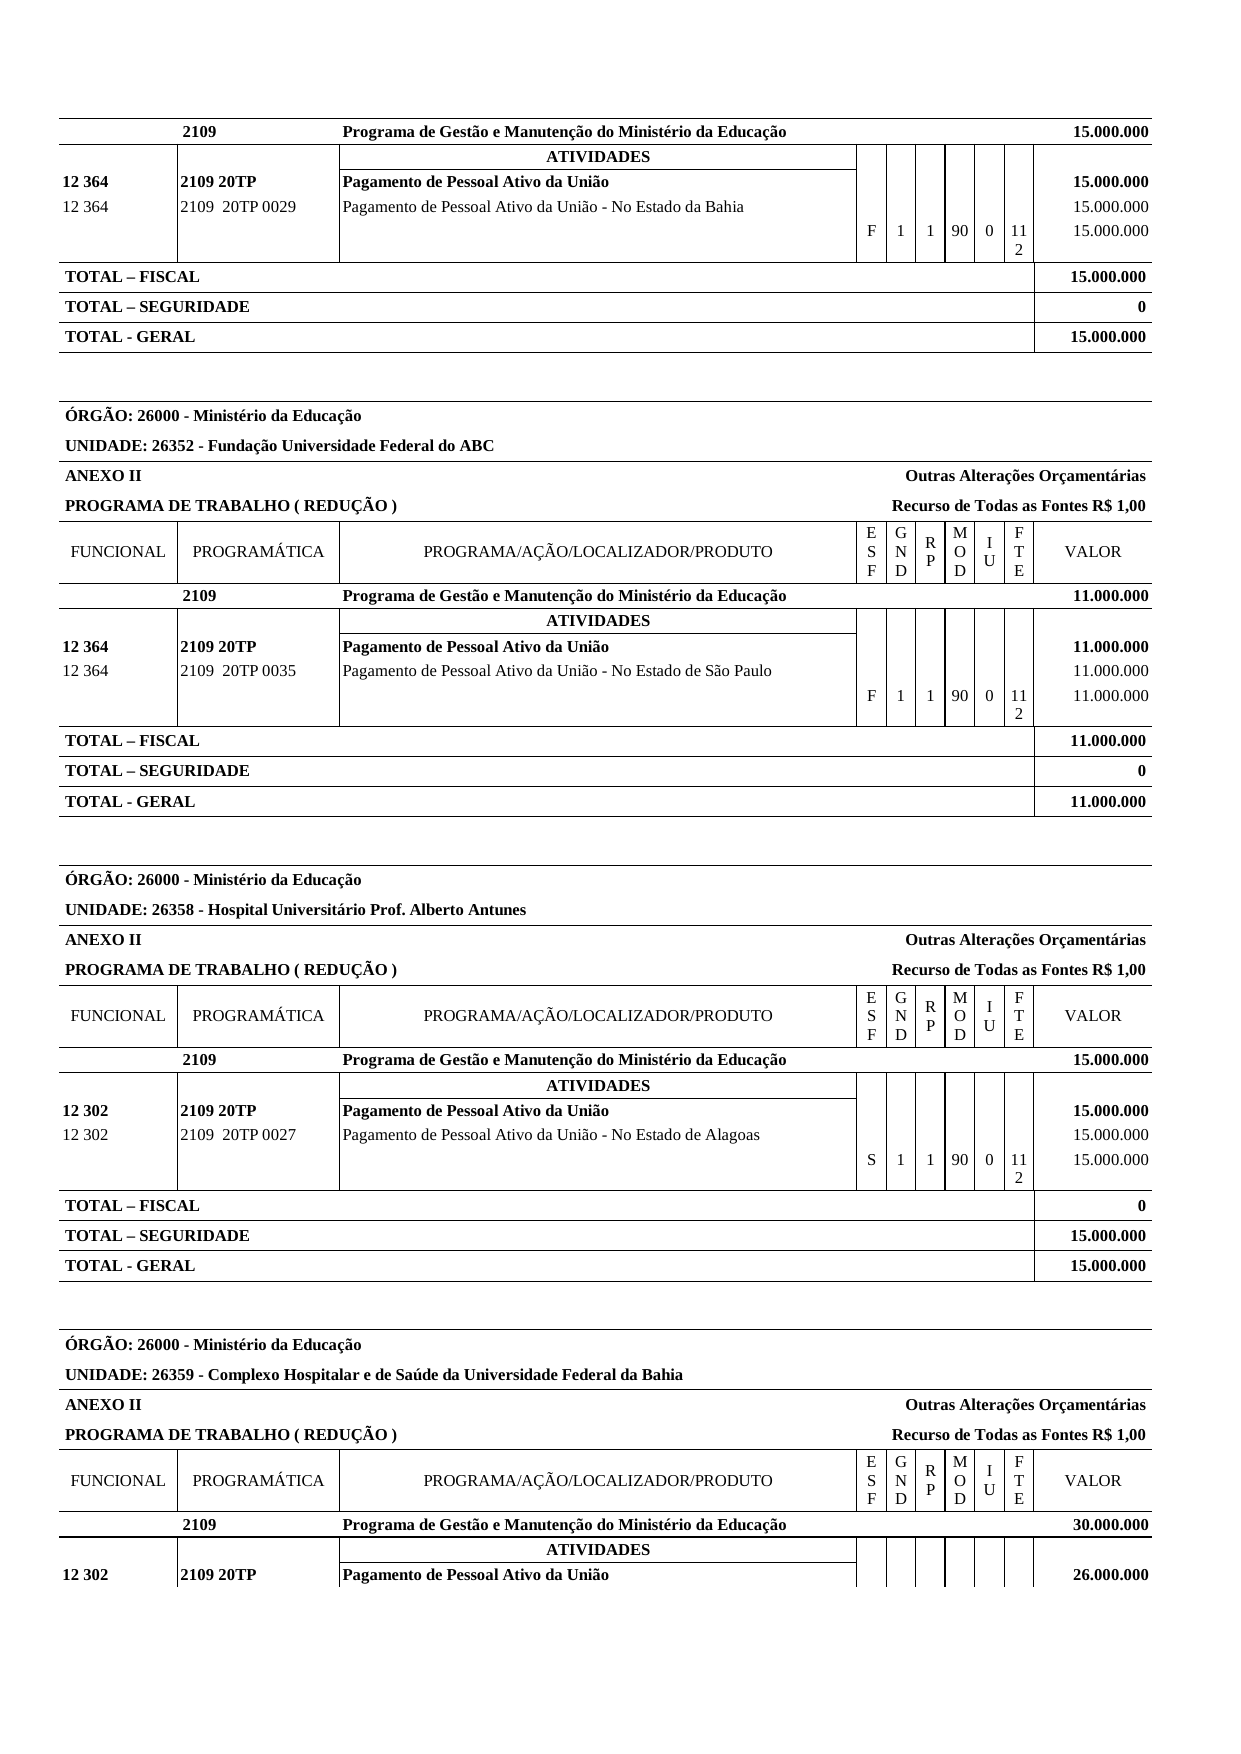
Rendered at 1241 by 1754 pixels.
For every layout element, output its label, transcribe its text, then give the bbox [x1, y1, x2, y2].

table_cell Atividades [340, 609, 856, 633]
table_cell 15.000.000 [1034, 1147, 1152, 1190]
table_cell 15.000.000 [1034, 219, 1152, 262]
table_cell TOTAL – FISCAL [59, 727, 1034, 756]
table_cell [887, 145, 915, 169]
table_cell 2109 20TP [178, 169, 339, 194]
table_cell 11.000.000 [1035, 727, 1152, 756]
table_cell PROGRAMA/AÇÃO/LOCALIZADOR/PRODUTO [340, 522, 856, 582]
table_cell 2109 20TP [178, 1098, 339, 1123]
table_cell [856, 895, 1152, 925]
table_cell 30.000.000 [1034, 1512, 1152, 1536]
table_cell 0 [975, 683, 1004, 726]
table_cell 12 364 [59, 633, 177, 659]
table_cell 2109 [59, 1512, 339, 1536]
table_cell M O D [946, 1450, 974, 1511]
table_cell 112 [1005, 683, 1033, 726]
table_cell [946, 609, 974, 633]
table_cell [916, 145, 944, 169]
table_cell [857, 659, 886, 683]
table_cell 11.000.000 [1034, 633, 1152, 659]
table_cell FUNCIONAL [59, 1450, 177, 1511]
table_cell 15.000.000 [1035, 323, 1152, 352]
table_cell PROGRAMA DE TRABALHO ( REDUÇÃO ) [59, 1419, 856, 1449]
table_cell [916, 609, 944, 633]
table_cell Outras Alterações Orçamentárias [856, 462, 1152, 491]
table_cell 12 302 [59, 1098, 177, 1123]
table_cell 15.000.000 [1035, 1221, 1152, 1250]
table_cell E S F [857, 986, 886, 1047]
table_cell Recurso de Todas as Fontes R$ 1,00 [856, 491, 1152, 521]
table_cell [857, 1562, 886, 1587]
table_cell Atividades [340, 1538, 856, 1562]
table_cell Pagamento de Pessoal Ativo da União - No Estado da Bahia [340, 194, 856, 219]
table_cell PROGRAMA/AÇÃO/LOCALIZADOR/PRODUTO [340, 986, 856, 1047]
table_cell [916, 659, 944, 683]
table_cell FUNCIONAL [59, 522, 177, 582]
table_cell Pagamento de Pessoal Ativo da União - No Estado de São Paulo [340, 659, 856, 683]
table_cell 15.000.000 [1034, 194, 1152, 219]
table_cell [946, 1562, 974, 1587]
table_cell VALOR [1034, 522, 1152, 582]
table_cell 1 [916, 683, 944, 726]
table_cell ÓRGÃO: 26000 - Ministério da Educação [59, 402, 1152, 431]
table_cell FUNCIONAL [59, 986, 177, 1047]
table_cell [975, 194, 1004, 219]
table_cell F T E [1005, 986, 1033, 1047]
table_cell R P [916, 986, 944, 1047]
table_cell [975, 145, 1004, 169]
table_cell [857, 633, 886, 659]
table_cell TOTAL – SEGURIDADE [59, 757, 1034, 786]
table_cell PROGRAMA DE TRABALHO ( REDUÇÃO ) [59, 955, 856, 985]
table_cell 11.000.000 [1035, 787, 1152, 816]
table_cell [340, 683, 856, 726]
table_cell Pagamento de Pessoal Ativo da União [340, 1563, 856, 1587]
table_cell [857, 1538, 886, 1562]
table_cell 2109 20TP [178, 633, 339, 659]
table_cell [1005, 1123, 1033, 1147]
table_cell [975, 1098, 1004, 1123]
table_cell [340, 1147, 856, 1190]
table_cell [1005, 145, 1033, 169]
table_cell [975, 169, 1004, 194]
table_cell 2109 [59, 584, 339, 608]
table_cell 0 [975, 1147, 1004, 1190]
table_cell [59, 219, 177, 262]
table_cell G N D [887, 1450, 915, 1511]
table_cell 15.000.000 [1034, 1123, 1152, 1147]
table_cell Recurso de Todas as Fontes R$ 1,00 [856, 1419, 1152, 1449]
table_cell [887, 609, 915, 633]
table_cell [946, 1123, 974, 1147]
table_cell Pagamento de Pessoal Ativo da União [340, 634, 856, 659]
table_cell TOTAL – FISCAL [59, 1191, 1034, 1220]
table_cell 12 364 [59, 169, 177, 194]
table_cell [857, 145, 886, 169]
table_cell [946, 1073, 974, 1097]
table_cell [1005, 169, 1033, 194]
table_cell Pagamento de Pessoal Ativo da União [340, 170, 856, 194]
table_cell [916, 633, 944, 659]
table_cell 2109 20TP 0027 [178, 1123, 339, 1147]
table_cell [178, 1073, 339, 1097]
table_cell 112 [1005, 219, 1033, 262]
table_cell Programa de Gestão e Manutenção do Ministério da Educação [340, 1512, 1034, 1536]
table_cell [975, 1562, 1004, 1587]
table_cell [1034, 817, 1152, 865]
table_cell [916, 1123, 944, 1147]
table_cell ÓRGÃO: 26000 - Ministério da Educação [59, 866, 1152, 895]
table_cell Programa de Gestão e Manutenção do Ministério da Educação [340, 584, 1034, 608]
table_cell [178, 1538, 339, 1562]
table_cell [916, 1562, 944, 1587]
table_cell [1034, 1282, 1152, 1329]
table_cell [1005, 194, 1033, 219]
table_cell [178, 219, 339, 262]
table_cell [178, 683, 339, 726]
table_cell 90 [946, 219, 974, 262]
table_cell 15.000.000 [1034, 119, 1152, 143]
table_cell [946, 194, 974, 219]
table_cell [887, 659, 915, 683]
table_cell 0 [1035, 757, 1152, 786]
table_cell [916, 1538, 944, 1562]
table_cell 1 [887, 219, 915, 262]
table_cell [856, 431, 1152, 461]
table_cell [59, 145, 177, 169]
table_cell [1005, 1073, 1033, 1097]
table_cell [59, 1073, 177, 1097]
table_cell TOTAL - GERAL [59, 787, 1034, 816]
table_cell [887, 1123, 915, 1147]
table_cell VALOR [1034, 1450, 1152, 1511]
table_cell G N D [887, 522, 915, 582]
table_cell 0 [1035, 1191, 1152, 1220]
table_cell [1034, 1073, 1152, 1097]
table_cell 2109 20TP 0035 [178, 659, 339, 683]
table_cell F T E [1005, 522, 1033, 582]
table_cell [59, 1147, 177, 1190]
table_cell [887, 169, 915, 194]
table_cell [1005, 1562, 1033, 1587]
table_cell 1 [916, 1147, 944, 1190]
table_cell [887, 1538, 915, 1562]
table_cell 2109 [59, 119, 339, 143]
table_cell 11.000.000 [1034, 659, 1152, 683]
table_cell ÓRGÃO: 26000 - Ministério da Educação [59, 1330, 1152, 1359]
table_cell [1034, 1538, 1152, 1562]
table_cell PROGRAMA DE TRABALHO ( REDUÇÃO ) [59, 491, 856, 521]
table_cell Atividades [340, 145, 856, 169]
table_cell [916, 194, 944, 219]
table_cell [1034, 145, 1152, 169]
table_cell TOTAL – SEGURIDADE [59, 293, 1034, 322]
table_cell Programa de Gestão e Manutenção do Ministério da Educação [340, 1048, 1034, 1072]
table_cell [946, 1098, 974, 1123]
table_cell 12 364 [59, 659, 177, 683]
table_cell [857, 1123, 886, 1147]
table_cell [946, 659, 974, 683]
table_cell F [857, 219, 886, 262]
table_cell 90 [946, 1147, 974, 1190]
table_cell [975, 659, 1004, 683]
table_cell [975, 1073, 1004, 1097]
table_cell F [857, 683, 886, 726]
table_cell 15.000.000 [1034, 1048, 1152, 1072]
table_cell Recurso de Todas as Fontes R$ 1,00 [856, 955, 1152, 985]
table_cell ANEXO II [59, 926, 856, 955]
table_cell [946, 145, 974, 169]
table_cell [975, 633, 1004, 659]
table_cell 1 [887, 683, 915, 726]
table_cell 15.000.000 [1035, 263, 1152, 292]
table_cell Atividades [340, 1073, 856, 1097]
table_cell ANEXO II [59, 1390, 856, 1419]
table_cell [975, 1123, 1004, 1147]
table_cell S [857, 1147, 886, 1190]
table_cell 11.000.000 [1034, 683, 1152, 726]
table_cell [857, 1098, 886, 1123]
table_cell 12 302 [59, 1123, 177, 1147]
table_cell [887, 633, 915, 659]
table_cell I U [975, 1450, 1004, 1511]
table_cell M O D [946, 522, 974, 582]
table_cell 2109 20TP [178, 1562, 339, 1587]
table_cell [59, 1538, 177, 1562]
table_cell [857, 1073, 886, 1097]
table_cell PROGRAMÁTICA [178, 986, 339, 1047]
table_cell Pagamento de Pessoal Ativo da União - No Estado de Alagoas [340, 1123, 856, 1147]
table_cell [887, 1562, 915, 1587]
table_cell [178, 145, 339, 169]
table_cell 0 [975, 219, 1004, 262]
table_cell 1 [916, 219, 944, 262]
table_cell G N D [887, 986, 915, 1047]
table_cell [946, 169, 974, 194]
table_cell TOTAL – FISCAL [59, 263, 1034, 292]
table_cell [857, 609, 886, 633]
table_cell 0 [1035, 293, 1152, 322]
table_cell [1034, 353, 1152, 401]
table_cell M O D [946, 986, 974, 1047]
table_cell R P [916, 1450, 944, 1511]
table_cell [59, 817, 1034, 865]
table_cell 15.000.000 [1034, 169, 1152, 194]
table_cell [1005, 609, 1033, 633]
table_cell [59, 1282, 1034, 1329]
table_cell [887, 1073, 915, 1097]
table_cell Programa de Gestão e Manutenção do Ministério da Educação [340, 119, 1034, 143]
table_cell 15.000.000 [1035, 1251, 1152, 1281]
table_cell UNIDADE: 26358 - Hospital Universitário Prof. Alberto Antunes [59, 895, 856, 925]
table_cell [178, 1147, 339, 1190]
table_cell 112 [1005, 1147, 1033, 1190]
table_cell 2109 [59, 1048, 339, 1072]
table_cell 1 [887, 1147, 915, 1190]
table_cell [178, 609, 339, 633]
table_cell [856, 1359, 1152, 1389]
table_cell [916, 1098, 944, 1123]
table_cell Pagamento de Pessoal Ativo da União [340, 1099, 856, 1123]
table_cell TOTAL – SEGURIDADE [59, 1221, 1034, 1250]
table_cell [59, 683, 177, 726]
table_cell F T E [1005, 1450, 1033, 1511]
table_cell [887, 1098, 915, 1123]
table_cell PROGRAMÁTICA [178, 1450, 339, 1511]
table_cell [1005, 1098, 1033, 1123]
table_cell E S F [857, 1450, 886, 1511]
table_cell UNIDADE: 26359 - Complexo Hospitalar e de Saúde da Universidade Federal da Bahia [59, 1359, 856, 1389]
table_cell I U [975, 522, 1004, 582]
table_cell [857, 169, 886, 194]
table_cell Outras Alterações Orçamentárias [856, 1390, 1152, 1419]
table_cell 15.000.000 [1034, 1098, 1152, 1123]
table_cell [59, 609, 177, 633]
table_cell [1005, 659, 1033, 683]
table_cell 90 [946, 683, 974, 726]
table_cell [1005, 633, 1033, 659]
table_cell 26.000.000 [1034, 1562, 1152, 1587]
table_cell [59, 353, 1034, 401]
table_cell [1034, 609, 1152, 633]
table_cell 12 302 [59, 1562, 177, 1587]
table_cell 11.000.000 [1034, 584, 1152, 608]
table_cell [946, 1538, 974, 1562]
table_cell I U [975, 986, 1004, 1047]
table_cell UNIDADE: 26352 - Fundação Universidade Federal do ABC [59, 431, 856, 461]
table_cell PROGRAMÁTICA [178, 522, 339, 582]
table_cell 2109 20TP 0029 [178, 194, 339, 219]
table_cell [857, 194, 886, 219]
table_cell E S F [857, 522, 886, 582]
table_cell PROGRAMA/AÇÃO/LOCALIZADOR/PRODUTO [340, 1450, 856, 1511]
table_cell [916, 169, 944, 194]
table_cell Outras Alterações Orçamentárias [856, 926, 1152, 955]
table_cell R P [916, 522, 944, 582]
table_cell VALOR [1034, 986, 1152, 1047]
table_cell [946, 633, 974, 659]
table_cell [916, 1073, 944, 1097]
table_cell [887, 194, 915, 219]
table_cell TOTAL - GERAL [59, 323, 1034, 352]
table_cell 12 364 [59, 194, 177, 219]
table_cell ANEXO II [59, 462, 856, 491]
table_cell [975, 609, 1004, 633]
table_cell [340, 219, 856, 262]
table_cell [1005, 1538, 1033, 1562]
table_cell [975, 1538, 1004, 1562]
table_cell TOTAL - GERAL [59, 1251, 1034, 1281]
